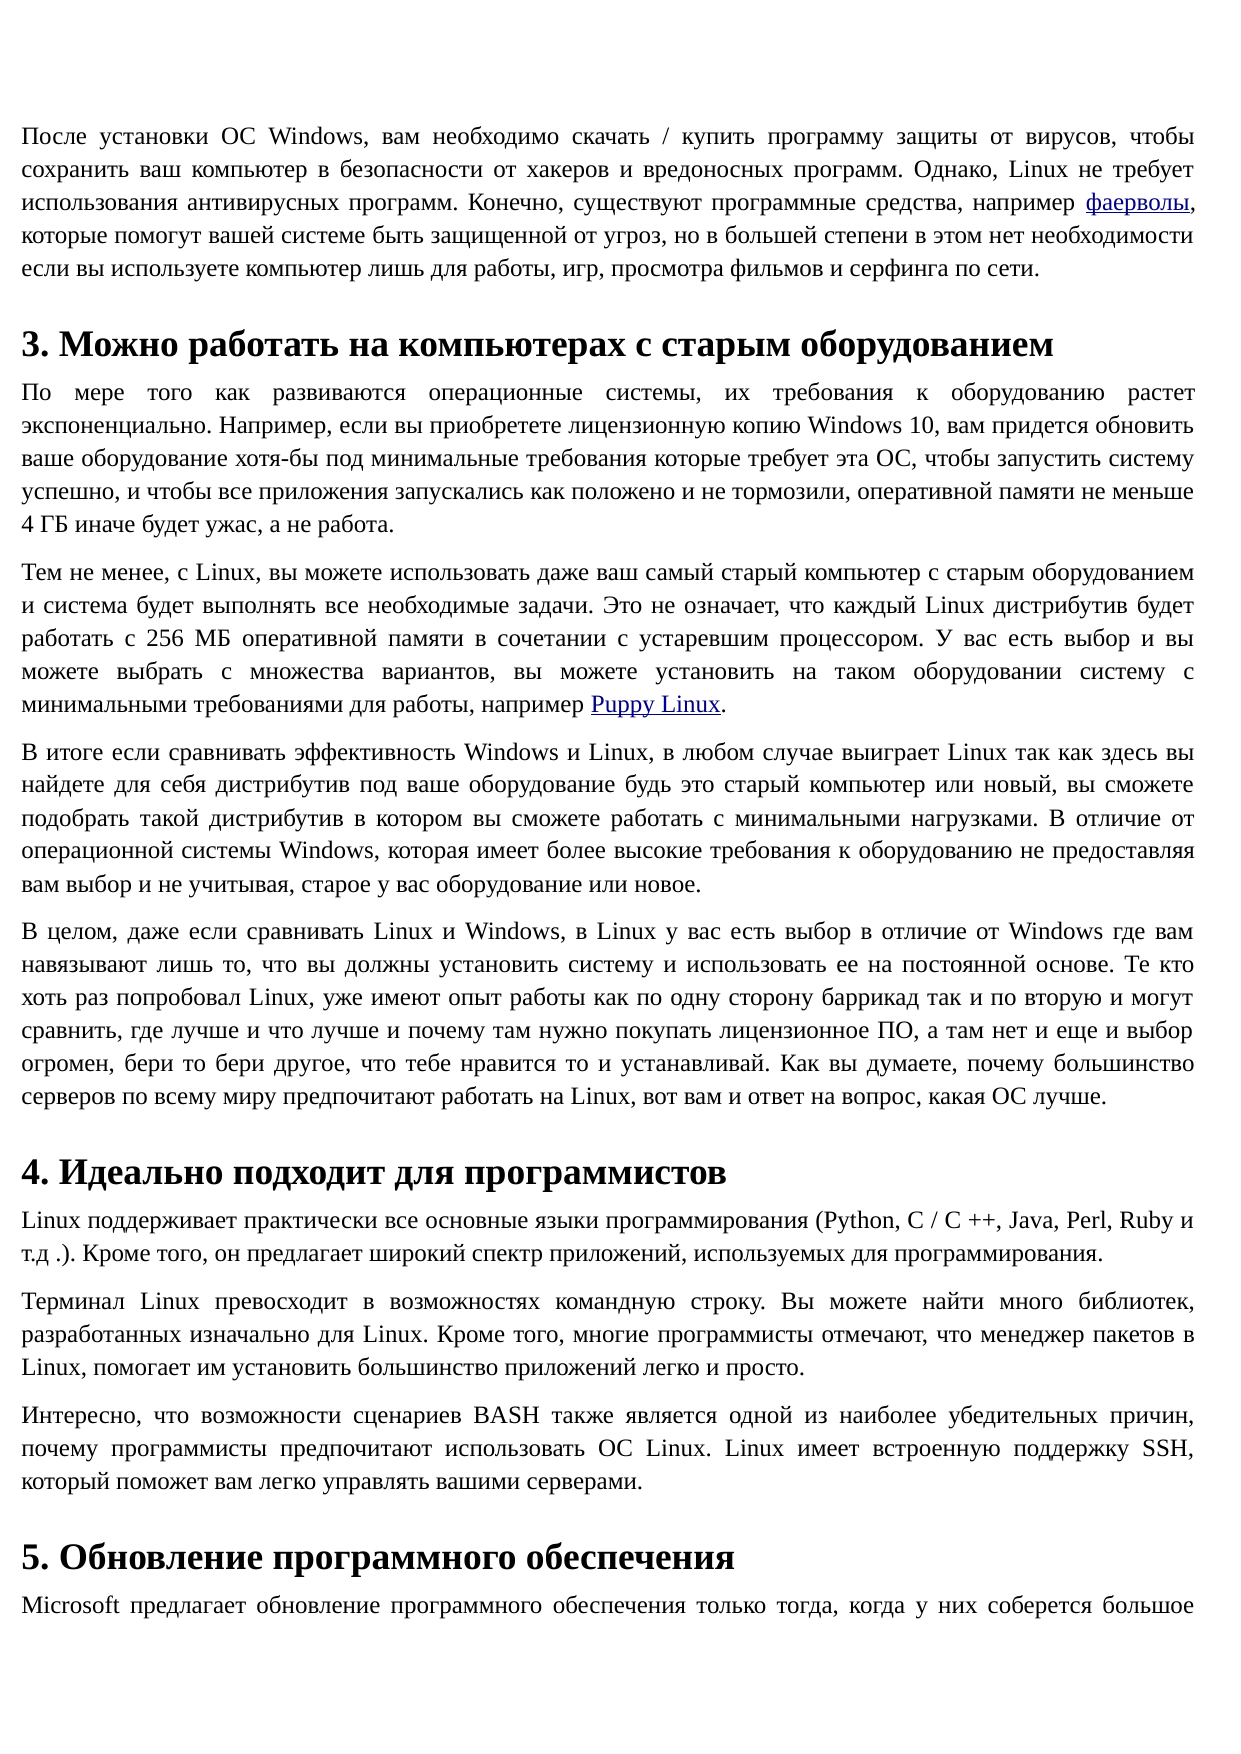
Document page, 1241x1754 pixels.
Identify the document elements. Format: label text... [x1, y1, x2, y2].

table_header После установки ОС Windows, вам необходимо скачать / купить программу защиты от вирусов, чтобы сохранить ваш компьютер в безопасности от хакеров и вредоносных программ. Однако, Linux не требует использования антивирусных программ. Конечно, существуют программные средства, например фаерволы, которые помогут вашей системе быть защищенной от угроз, но в большей степени в этом нет необходимости если вы используете компьютер лишь для работы, игр, просмотра фильмов и серфинга по сети. 3. Можно работать на компьютерах с старым оборудованием По мере того как развиваются операционные системы, их требования к оборудованию растет экспоненциально. Например, если вы приобретете лицензионную копию Windows 10, вам придется обновить ваше оборудование хотя-бы под минимальные требования которые требует эта ОС, чтобы запустить систему успешно, и чтобы все приложения запускались как положено и не тормозили, оперативной памяти не меньше 4 ГБ иначе будет ужас, а не работа. Тем не менее, с Linux, вы можете использовать даже ваш самый старый компьютер с старым оборудованием и система будет выполнять все необходимые задачи. Это не означает, что каждый Linux дистрибутив будет работать с 256 МБ оперативной памяти в сочетании с устаревшим процессором. У вас есть выбор и вы можете выбрать с множества вариантов, вы можете установить на таком оборудовании систему с минимальными требованиями для работы, например Puppy Linux. В итоге если сравнивать эффективность Windows и Linux, в любом случае выиграет Linux так как здесь вы найдете для себя дистрибутив под ваше оборудование будь это старый компьютер или новый, вы сможете подобрать такой дистрибутив в котором вы сможете работать с минимальными нагрузками. В отличие от операционной системы Windows, которая имеет более высокие требования к оборудованию не предоставляя вам выбор и не учитывая, старое у вас оборудование или новое. В целом, даже если сравнивать Linux и Windows, в Linux у вас есть выбор в отличие от Windows где вам навязывают лишь то, что вы должны установить систему и использовать ее на постоянной основе. Те кто хоть раз попробовал Linux, уже имеют опыт работы как по одну сторону баррикад так и по вторую и могут сравнить, где лучше и что лучше и почему там нужно покупать лицензионное ПО, а там нет и еще и выбор огромен, бери то бери другое, что тебе нравится то и устанавливай. Как вы думаете, почему большинство серверов по всему миру предпочитают работать на Linux, вот вам и ответ на вопрос, какая ОС лучше. 4. Идеально подходит для программистов Linux поддерживает практически все основные языки программирования (Python, C / C ++, Java, Perl, Ruby и т.д .). Кроме того, он предлагает широкий спектр приложений, используемых для программирования. Терминал Linux превосходит в возможностях командную строку. Вы можете найти много библиотек, разработанных изначально для Linux. Кроме того, многие программисты отмечают, что менеджер пакетов в Linux, помогает им установить большинство приложений легко и просто. Интересно, что возможности сценариев BASH также является одной из наиболее убедительных причин, почему программисты предпочитают использовать ОС Linux. Linux имеет встроенную поддержку SSH, который поможет вам легко управлять вашими серверами. 5. Обновление программного обеспечения Microsoft предлагает обновление программного обеспечения только тогда, когда у них соберется большое [18, 118, 1199, 1636]
